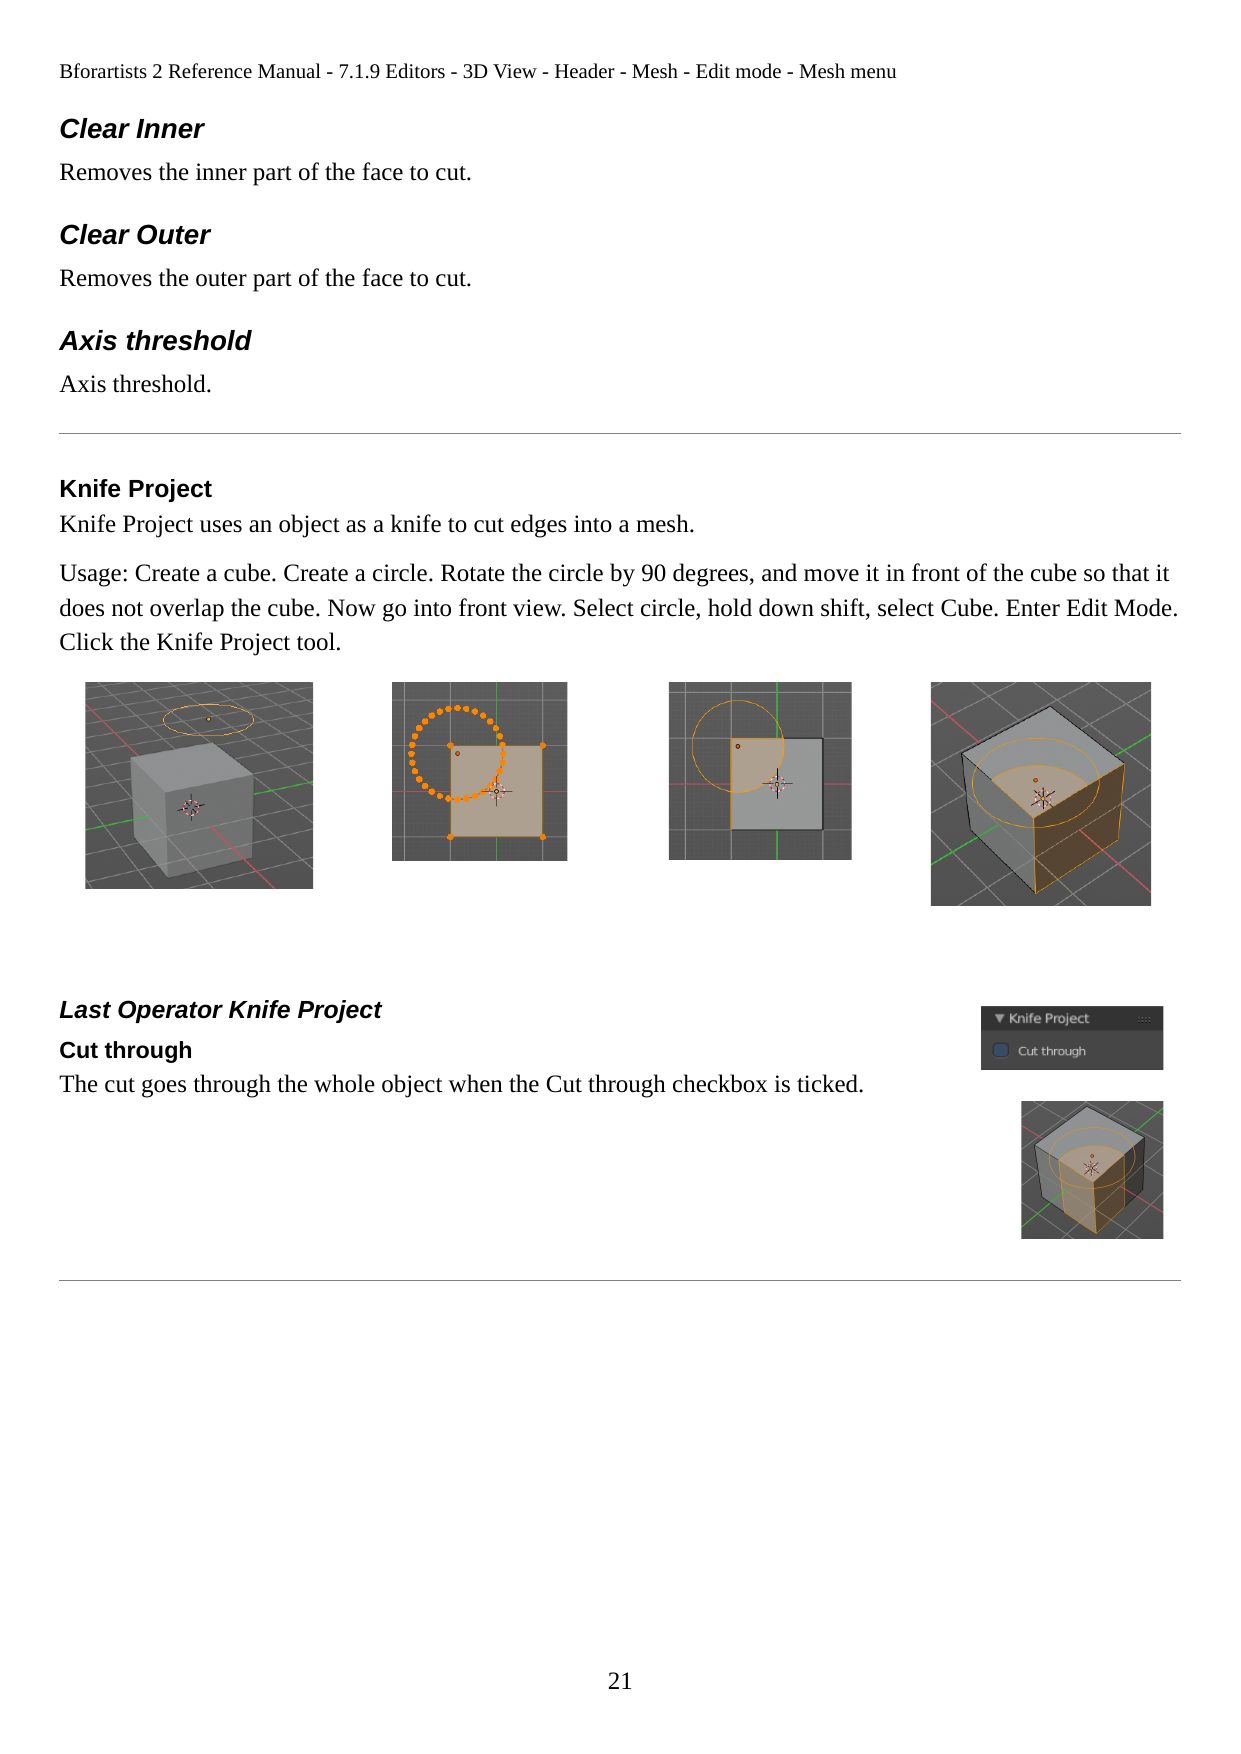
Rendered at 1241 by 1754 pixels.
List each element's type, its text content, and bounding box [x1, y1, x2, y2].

picture [668, 682, 852, 860]
subtitle Knife Project [59, 474, 1181, 503]
picture [930, 682, 1152, 906]
table_header [59, 676, 339, 940]
text Knife Project uses an object as a knife to cut edges into a mesh. [59, 509, 1181, 538]
subtitle Axis threshold [59, 324, 1181, 356]
text Usage: Create a cube. Create a circle. Rotate the circle by 90 degrees, and move it in front of the cube so that it does not overlap the cube. Now go into front view. Select circle, hold down shift, select Cube. Enter Edit Mode. Click the Knife Project tool. [59, 558, 1181, 656]
table_header [340, 676, 620, 940]
text Removes the inner part of the face to cut. [59, 157, 1181, 186]
text Removes the outer part of the face to cut. [59, 263, 1181, 292]
picture [1021, 1101, 1164, 1239]
subtitle Cut through [59, 1036, 981, 1063]
picture [981, 1006, 1164, 1070]
subtitle Clear Inner [59, 113, 1181, 144]
subtitle Last Operator Knife Project [59, 995, 1181, 1024]
table_header [620, 676, 901, 940]
text The cut goes through the whole object when the Cut through checkbox is ticked. [59, 1069, 1181, 1098]
picture [392, 682, 568, 861]
picture [85, 682, 314, 889]
subtitle Clear Outer [59, 218, 1181, 250]
text Axis threshold. [59, 369, 1181, 398]
subtitle [1164, 1036, 1181, 1063]
table_header [901, 676, 1181, 940]
